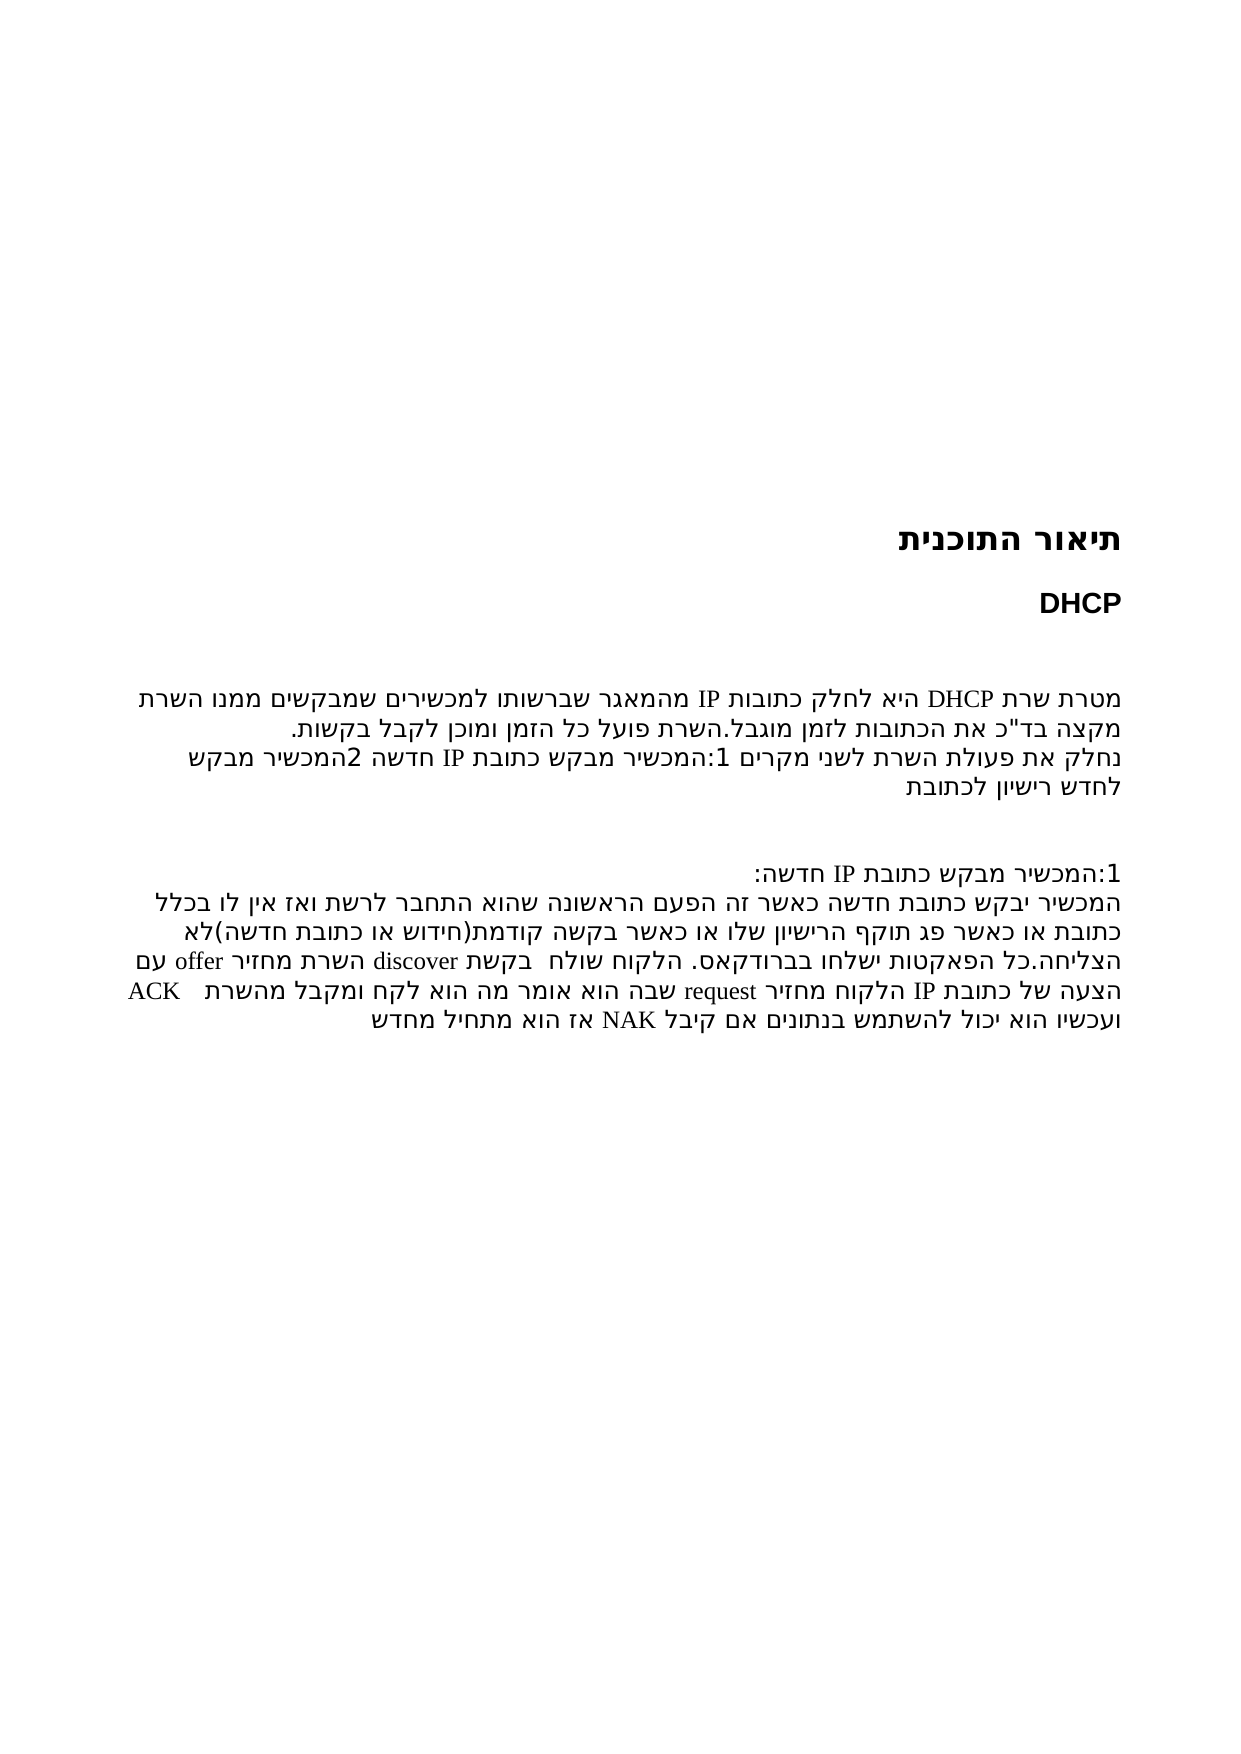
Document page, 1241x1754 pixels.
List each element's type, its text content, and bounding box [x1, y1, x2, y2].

text 1:המכשיר מבקש כתובת IP חדשה: [118, 859, 1122, 888]
text מטרת שרת DHCP היא לחלק כתובות IP מהמאגר שברשותו למכשירים שמבקשים ממנו השרת מקצה בד"כ את הכתובות לזמן מוגבל.השרת פועל כל הזמן ומוכן לקבל בקשות. [118, 684, 1122, 743]
text המכשיר יבקש כתובת חדשה כאשר זה הפעם הראשונה שהוא התחבר לרשת ואז אין לו בכלל כתובת או כאשר פג תוקף הרישיון שלו או כאשר בקשה קודמת(חידוש או כתובת חדשה)לא הצליחה.כל הפאקטות ישלחו בברודקאס. הלקוח שולח בקשת discover השרת מחזיר offer עם הצעה של כתובת IP הלקוח מחזיר request שבה הוא אומר מה הוא לקח ומקבל מהשרת ACK ועכשיו הוא יכול להשתמש בנתונים אם קיבל NAK אז הוא מתחיל מחדש [118, 888, 1122, 1034]
subtitle תיאור התוכנית [118, 520, 1122, 559]
text נחלק את פעולת השרת לשני מקרים 1:המכשיר מבקש כתובת IP חדשה 2המכשיר מבקש לחדש רישיון לכתובת [118, 743, 1122, 801]
subtitle DHCP [118, 586, 1122, 619]
